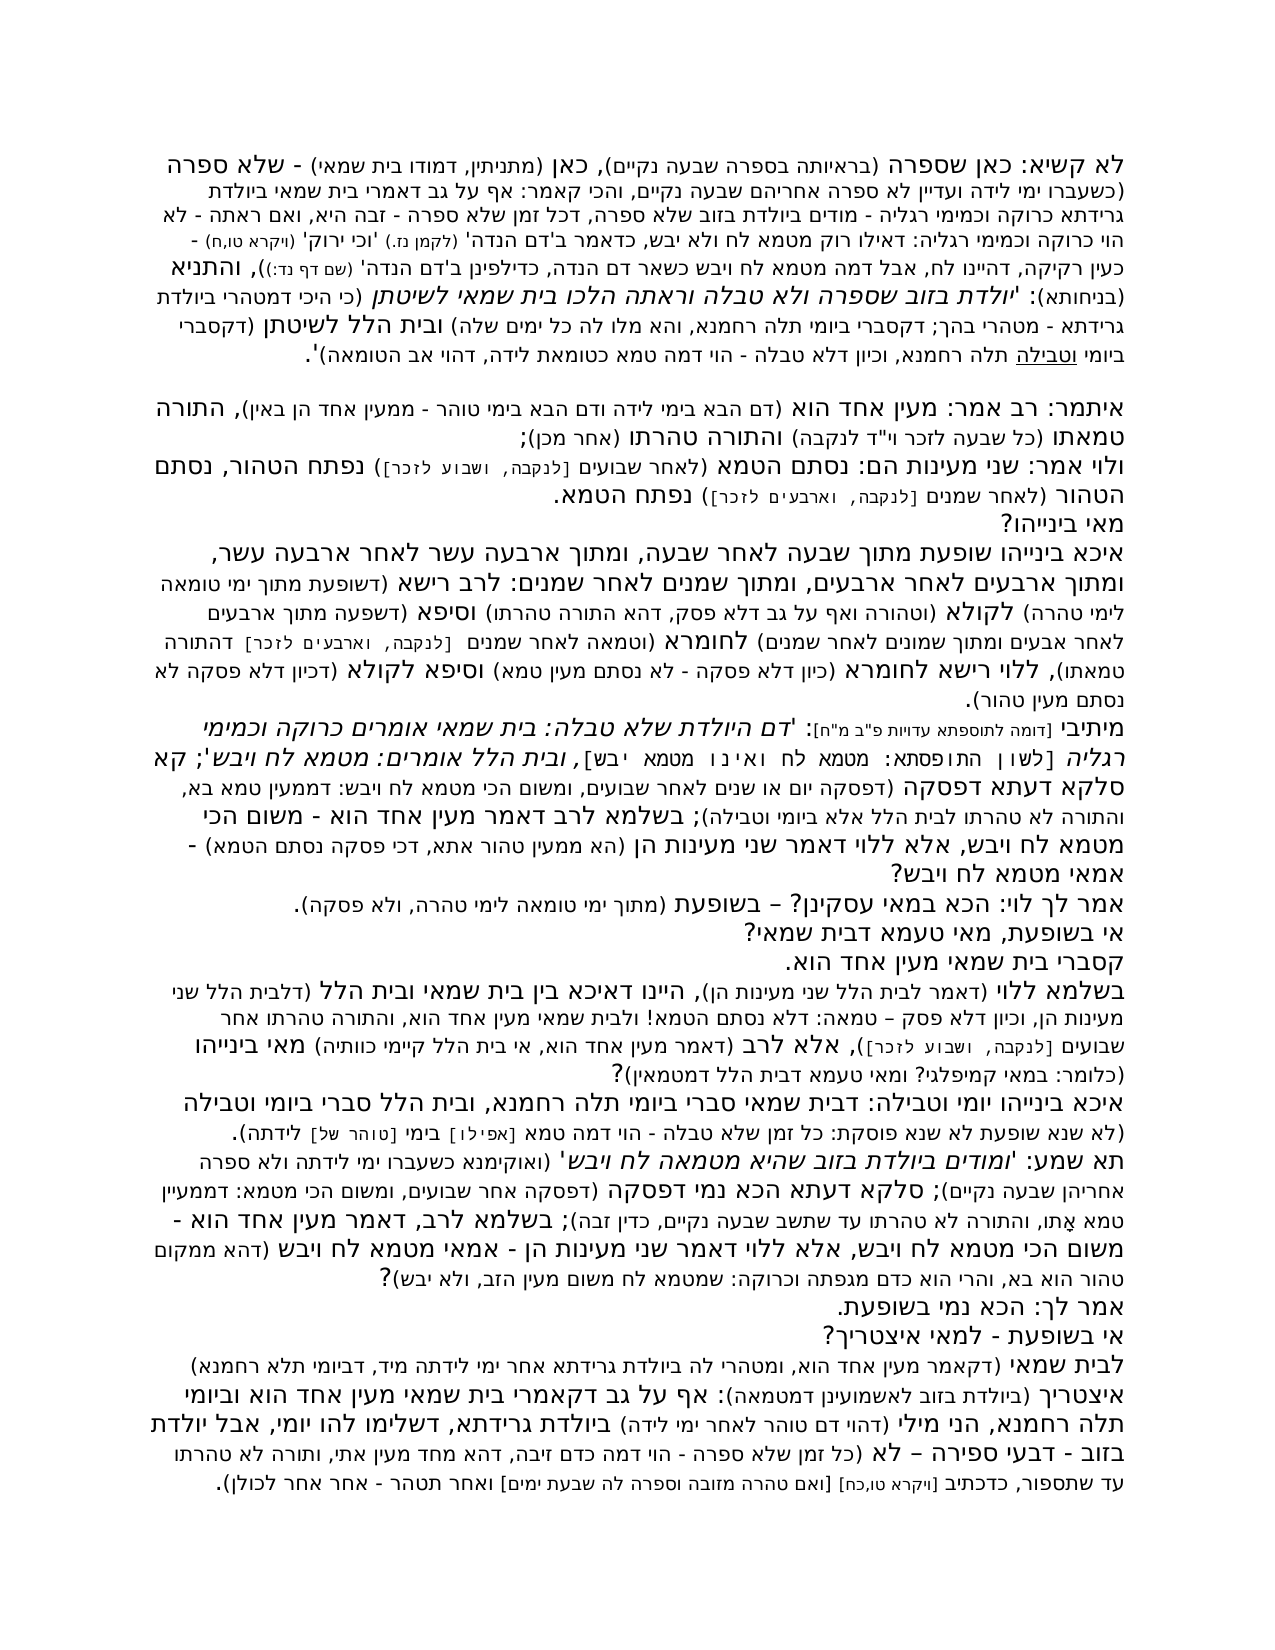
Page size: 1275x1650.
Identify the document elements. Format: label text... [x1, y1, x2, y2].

text מאי בינייהו? [150, 509, 1125, 538]
text קסברי בית שמאי מעין אחד הוא. [150, 947, 1125, 976]
text ולוי אמר: שני מעינות הם: נסתם הטמא (לאחר שבועים [לנקבה, ושבוע לזכר]) נפתח הטהור, נסתם הטהור (לאחר שמנים [לנקבה, וארבעים לזכר]) נפתח הטמא. [150, 451, 1125, 509]
text איכא בינייהו שופעת מתוך שבעה לאחר שבעה, ומתוך ארבעה עשר לאחר ארבעה עשר, ומתוך ארבעים לאחר ארבעים, ומתוך שמנים לאחר שמנים: לרב רישא (דשופעת מתוך ימי טומאה לימי טהרה) לקולא (וטהורה ואף על גב דלא פסק, דהא התורה טהרתו) וסיפא (דשפעה מתוך ארבעים לאחר אבעים ומתוך שמונים לאחר שמנים) לחומרא (וטמאה לאחר שמנים [לנקבה, וארבעים לזכר] דהתורה טמאתו), ללוי רישא לחומרא (כיון דלא פסקה - לא נסתם מעין טמא) וסיפא לקולא (דכיון דלא פסקה לא נסתם מעין טהור). [150, 538, 1125, 713]
text אמר לך לוי: הכא במאי עסקינן? – בשופעת (מתוך ימי טומאה לימי טהרה, ולא פסקה). [150, 889, 1125, 918]
text אמר לך: הכא נמי בשופעת. [150, 1292, 1125, 1321]
text תא שמע: 'ומודים ביולדת בזוב שהיא מטמאה לח ויבש' (ואוקימנא כשעברו ימי לידתה ולא ספרה אחריהן שבעה נקיים); סלקא דעתא הכא נמי דפסקה (דפסקה אחר שבועים, ומשום הכי מטמא: דממעיין טמא אָתו, והתורה לא טהרתו עד שתשב שבעה נקיים, כדין זבה); בשלמא לרב, דאמר מעין אחד הוא - משום הכי מטמא לח ויבש, אלא ללוי דאמר שני מעינות הן - אמאי מטמא לח ויבש (דהא ממקום טהור הוא בא, והרי הוא כדם מגפתה וכרוקה: שמטמא לח משום מעין הזב, ולא יבש)? [150, 1146, 1125, 1292]
text לבית שמאי (דקאמר מעין אחד הוא, ומטהרי לה ביולדת גרידתא אחר ימי לידתה מיד, דביומי תלא רחמנא) איצטריך (ביולדת בזוב לאשמועינן דמטמאה): אף על גב דקאמרי בית שמאי מעין אחד הוא וביומי תלה רחמנא, הני מילי (דהוי דם טוהר לאחר ימי לידה) ביולדת גרידתא, דשלימו להו יומי, אבל יולדת בזוב - דבעי ספירה – לא (כל זמן שלא ספרה - הוי דמה כדם זיבה, דהא מחד מעין אתי, ותורה לא טהרתו עד שתספור, כדכתיב [ויקרא טו,כח] [ואם טהרה מזובה וספרה לה שבעת ימים] ואחר תטהר - אחר אחר לכולן). [150, 1351, 1125, 1496]
text מיתיבי [דומה לתוספתא עדויות פ"ב מ"ח]: 'דם היולדת שלא טבלה: בית שמאי אומרים כרוקה וכמימי רגליה [לשון התופסתא: מטמא לח ואינו מטמא יבש], ובית הלל אומרים: מטמא לח ויבש'; קא סלקא דעתא דפסקה (דפסקה יום או שנים לאחר שבועים, ומשום הכי מטמא לח ויבש: דממעין טמא בא, והתורה לא טהרתו לבית הלל אלא ביומי וטבילה); בשלמא לרב דאמר מעין אחד הוא - משום הכי מטמא לח ויבש, אלא ללוי דאמר שני מעינות הן (הא ממעין טהור אתא, דכי פסקה נסתם הטמא) - אמאי מטמא לח ויבש? [150, 713, 1125, 889]
text אי בשופעת - למאי איצטריך? [150, 1321, 1125, 1351]
text איתמר: רב אמר: מעין אחד הוא (דם הבא בימי לידה ודם הבא בימי טוהר - ממעין אחד הן באין), התורה טמאתו (כל שבעה לזכר וי"ד לנקבה) והתורה טהרתו (אחר מכן); [150, 393, 1125, 451]
text לא קשיא: כאן שספרה (בראיותה בספרה שבעה נקיים), כאן (מתניתין, דמודו בית שמאי) - שלא ספרה (כשעברו ימי לידה ועדיין לא ספרה אחריהם שבעה נקיים, והכי קאמר: אף על גב דאמרי בית שמאי ביולדת גרידתא כרוקה וכמימי רגליה - מודים ביולדת בזוב שלא ספרה, דכל זמן שלא ספרה - זבה היא, ואם ראתה - לא הוי כרוקה וכמימי רגליה: דאילו רוק מטמא לח ולא יבש, כדאמר ב'דם הנדה' (לקמן נז.) 'וכי ירוק' (ויקרא טו,ח) - כעין רקיקה, דהיינו לח, אבל דמה מטמא לח ויבש כשאר דם הנדה, כדילפינן ב'דם הנדה' (שם דף נד:)), והתניא (בניחותא): 'יולדת בזוב שספרה ולא טבלה וראתה הלכו בית שמאי לשיטתן (כי היכי דמטהרי ביולדת גרידתא - מטהרי בהך; דקסברי ביומי תלה רחמנא, והא מלו לה כל ימים שלה) ובית הלל לשיטתן (דקסברי ביומי וטבילה תלה רחמנא, וכיון דלא טבלה - הוי דמה טמא כטומאת לידה, דהוי אב הטומאה)'. [150, 150, 1125, 369]
text בשלמא ללוי (דאמר לבית הלל שני מעינות הן), היינו דאיכא בין בית שמאי ובית הלל (דלבית הלל שני מעינות הן, וכיון דלא פסק – טמאה: דלא נסתם הטמא! ולבית שמאי מעין אחד הוא, והתורה טהרתו אחר שבועים [לנקבה, ושבוע לזכר]), אלא לרב (דאמר מעין אחד הוא, אי בית הלל קיימי כוותיה) מאי בינייהו (כלומר: במאי קמיפלגי? ומאי טעמא דבית הלל דמטמאין)? [150, 976, 1125, 1088]
text איכא בינייהו יומי וטבילה: דבית שמאי סברי ביומי תלה רחמנא, ובית הלל סברי ביומי וטבילה (לא שנא שופעת לא שנא פוסקת: כל זמן שלא טבלה - הוי דמה טמא [אפילו] בימי [טוהר של] לידתה). [150, 1088, 1125, 1146]
text אי בשופעת, מאי טעמא דבית שמאי? [150, 918, 1125, 947]
